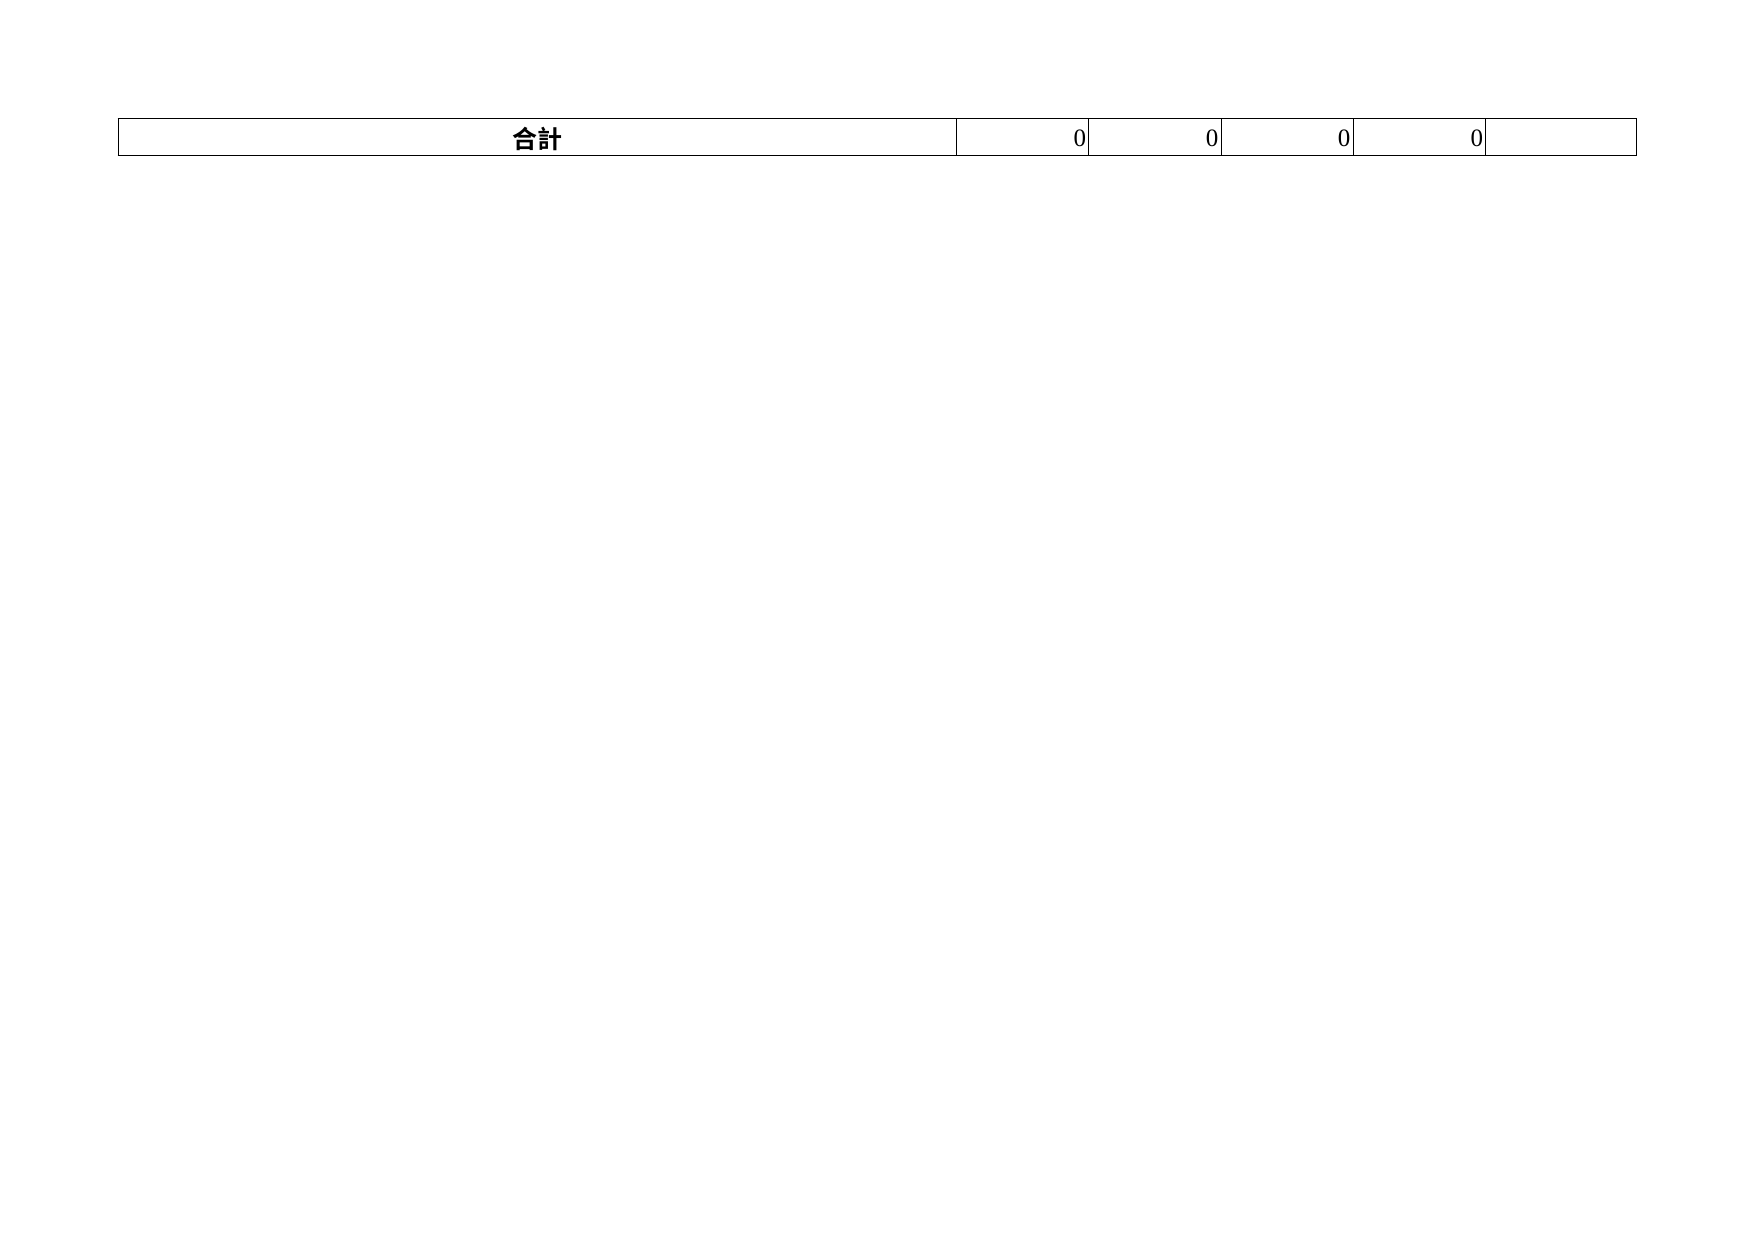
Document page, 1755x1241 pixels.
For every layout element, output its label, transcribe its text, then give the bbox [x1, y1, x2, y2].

table_cell 0 [1354, 119, 1485, 155]
table_cell 0 [1089, 119, 1221, 155]
table_cell [1486, 119, 1636, 155]
table_cell 0 [957, 119, 1088, 155]
table_cell 合計 [119, 119, 956, 155]
table_cell 0 [1222, 119, 1353, 155]
